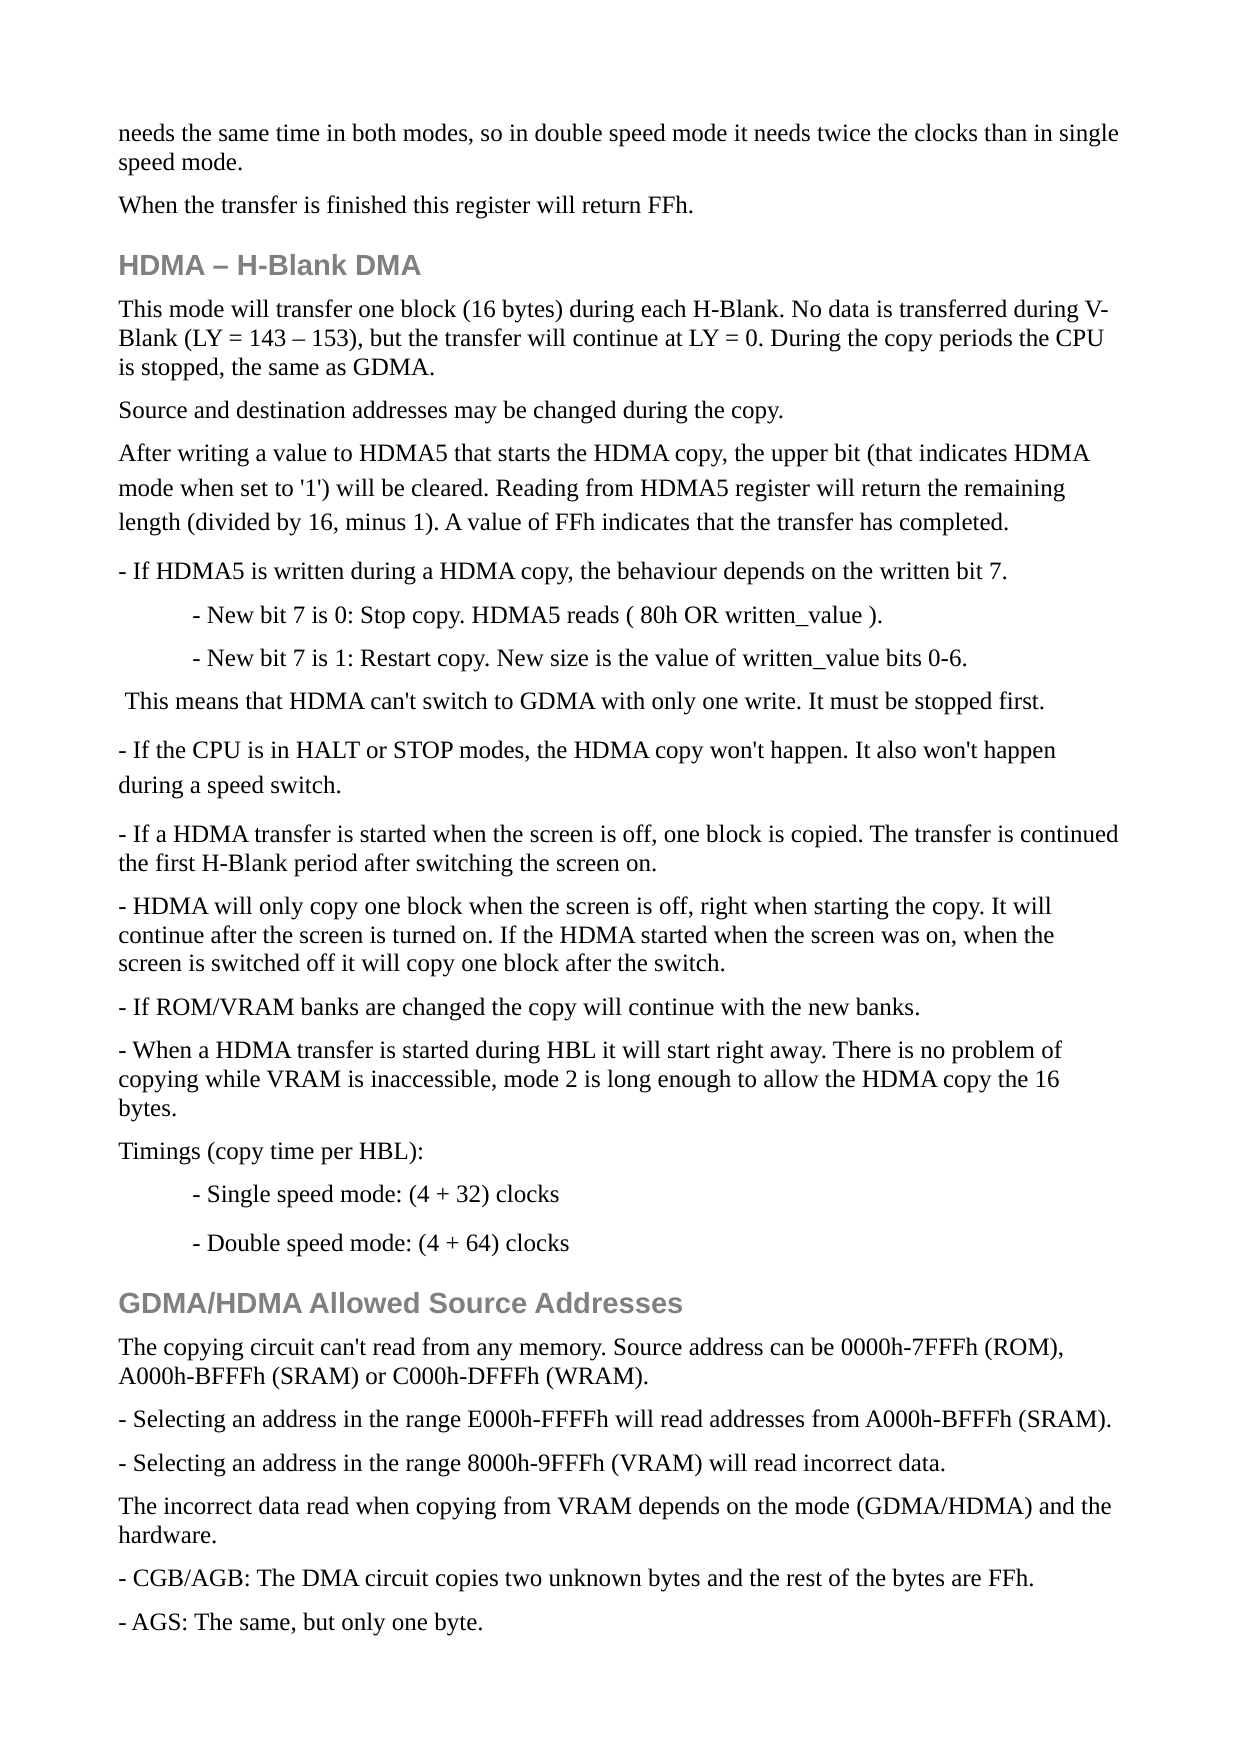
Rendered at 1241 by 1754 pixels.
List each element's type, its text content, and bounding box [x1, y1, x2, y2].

text - When a HDMA transfer is started during HBL it will start right away. There is no problem of copying while VRAM is inaccessible, mode 2 is long enough to allow the HDMA copy the 16 bytes. [118, 1035, 1122, 1121]
subtitle HDMA – H-Blank DMA [118, 248, 1122, 282]
text - If the CPU is in HALT or STOP modes, the HDMA copy won't happen. It also won't happen during a speed switch. [118, 735, 1122, 799]
text - Selecting an address in the range 8000h-9FFFh (VRAM) will read incorrect data. [118, 1448, 1122, 1477]
text The copying circuit can't read from any memory. Source address can be 0000h-7FFFh (ROM), A000h-BFFFh (SRAM) or C000h-DFFFh (WRAM). [118, 1332, 1122, 1390]
text - Single speed mode: (4 + 32) clocks [118, 1179, 1122, 1208]
subtitle GDMA/HDMA Allowed Source Addresses [118, 1286, 1122, 1320]
text Source and destination addresses may be changed during the copy. [118, 395, 1122, 424]
text This mode will transfer one block (16 bytes) during each H-Blank. No data is transferred during V-Blank (LY = 143 – 153), but the transfer will continue at LY = 0. During the copy periods the CPU is stopped, the same as GDMA. [118, 294, 1122, 380]
text Timings (copy time per HBL): [118, 1136, 1122, 1165]
text The incorrect data read when copying from VRAM depends on the mode (GDMA/HDMA) and the hardware. [118, 1491, 1122, 1549]
text After writing a value to HDMA5 that starts the HDMA copy, the upper bit (that indicates HDMA mode when set to '1') will be cleared. Reading from HDMA5 register will return the remaining length (divided by 16, minus 1). A value of FFh indicates that the transfer has completed. [118, 438, 1122, 536]
text - If ROM/VRAM banks are changed the copy will continue with the new banks. [118, 992, 1122, 1021]
text - Double speed mode: (4 + 64) clocks [118, 1228, 1122, 1257]
text - If a HDMA transfer is started when the screen is off, one block is copied. The transfer is continued the first H-Blank period after switching the screen on. [118, 819, 1122, 876]
text When the transfer is finished this register will return FFh. [118, 190, 1122, 219]
text - Selecting an address in the range E000h-FFFFh will read addresses from A000h-BFFFh (SRAM). [118, 1404, 1122, 1433]
text - New bit 7 is 1: Restart copy. New size is the value of written_value bits 0-6. [118, 643, 1122, 672]
text - If HDMA5 is written during a HDMA copy, the behaviour depends on the written bit 7. [118, 556, 1122, 585]
text This means that HDMA can't switch to GDMA with only one write. It must be stopped first. [118, 686, 1122, 715]
text - HDMA will only copy one block when the screen is off, right when starting the copy. It will continue after the screen is turned on. If the HDMA started when the screen was on, when the screen is switched off it will copy one block after the switch. [118, 891, 1122, 977]
text - CGB/AGB: The DMA circuit copies two unknown bytes and the rest of the bytes are FFh. [118, 1563, 1122, 1592]
text - AGS: The same, but only one byte. [118, 1607, 1122, 1635]
text needs the same time in both modes, so in double speed mode it needs twice the clocks than in single speed mode. [118, 118, 1122, 176]
text - New bit 7 is 0: Stop copy. HDMA5 reads ( 80h OR written_value ). [118, 600, 1122, 628]
